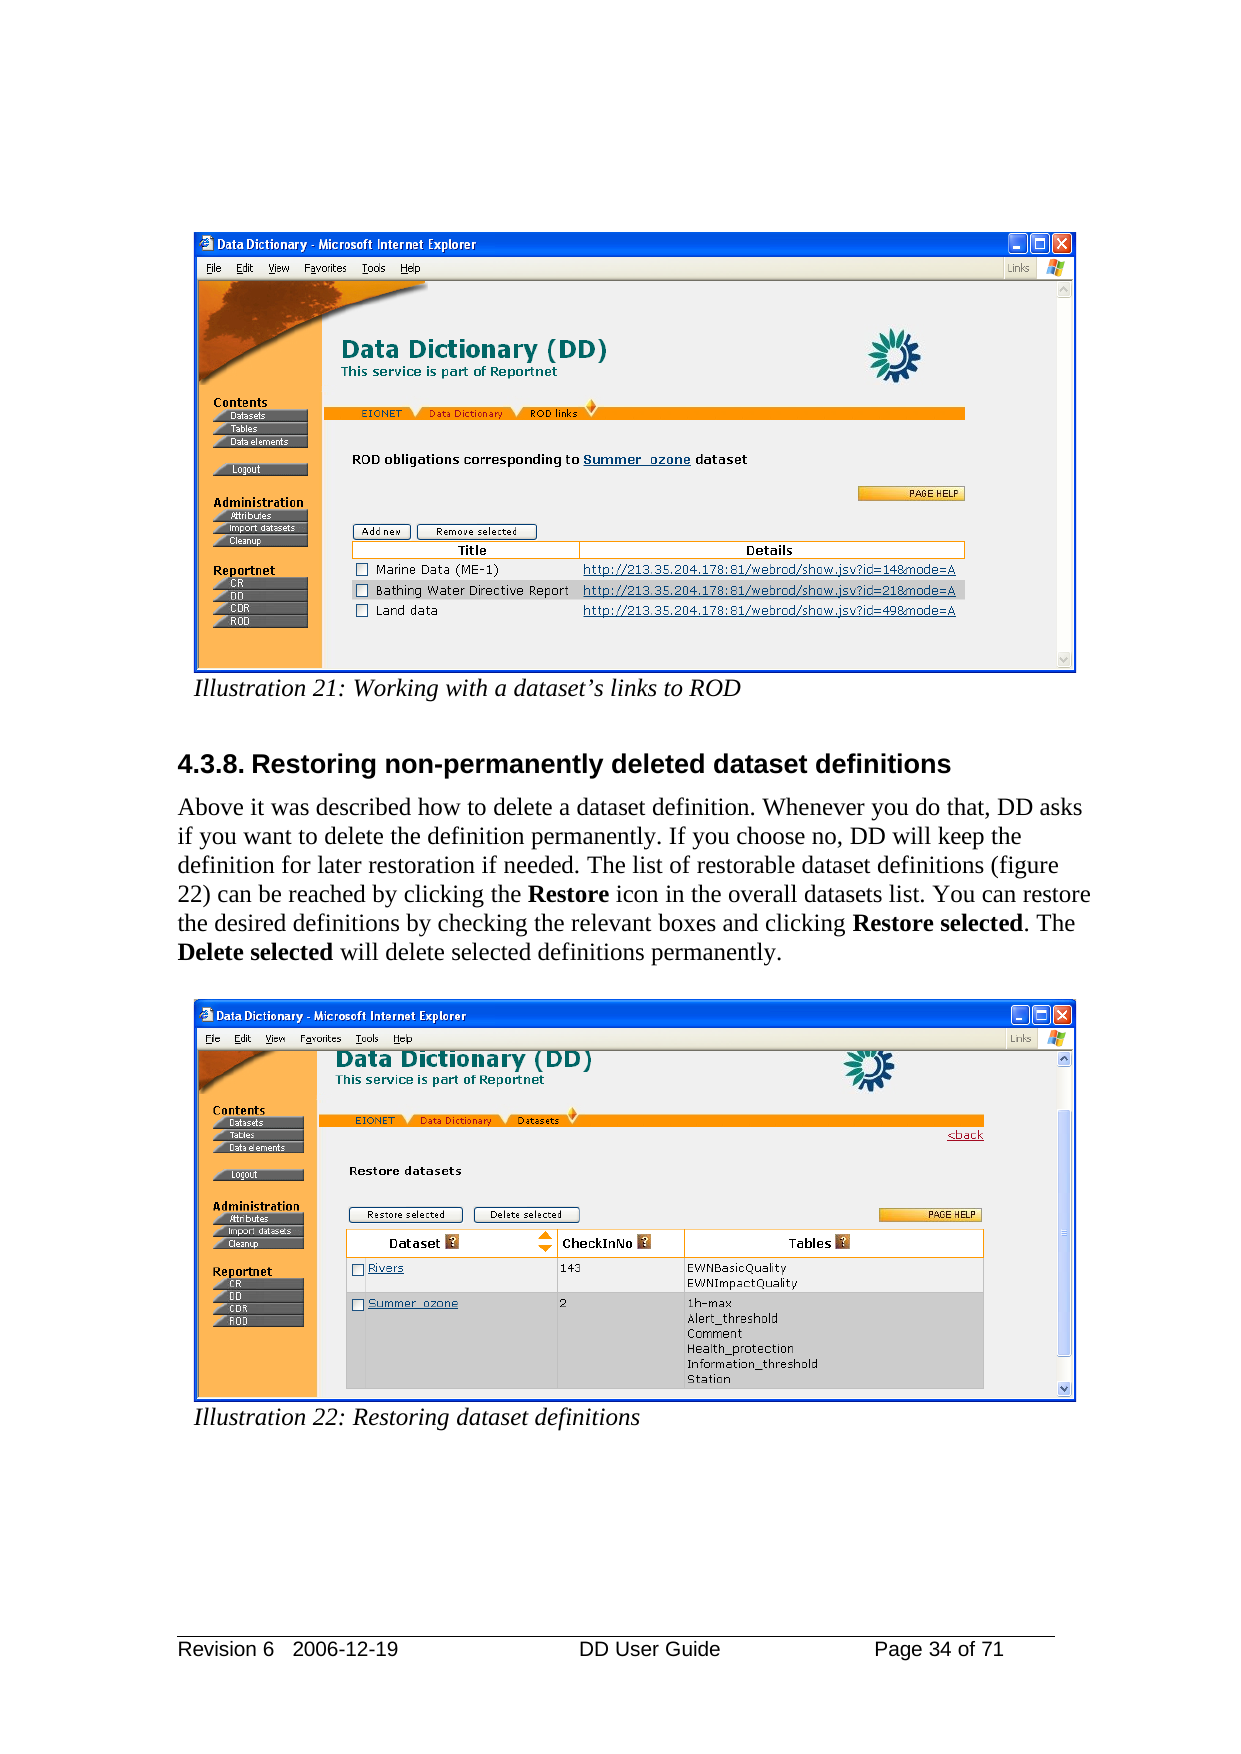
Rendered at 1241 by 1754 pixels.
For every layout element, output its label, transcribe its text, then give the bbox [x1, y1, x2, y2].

subtitle Restoring non-permanently deleted dataset definitions [177, 748, 1092, 779]
text Illustration 21: Working with a dataset’s links to ROD [194, 673, 1076, 702]
picture [193, 232, 1077, 673]
text Illustration 22: Restoring dataset definitions [194, 1402, 1076, 1431]
picture [193, 999, 1077, 1402]
text Above it was described how to delete a dataset definition. Whenever you do that, DD asks if you want to delete the definition permanently. If you choose no, DD will keep the definition for later restoration if needed. The list of restorable dataset definitions (figure 22) can be reached by clicking the Restore icon in the overall datasets list. You can restore the desired definitions by checking the relevant boxes and clicking Restore selected. The Delete selected will delete selected definitions permanently. [177, 791, 1092, 966]
